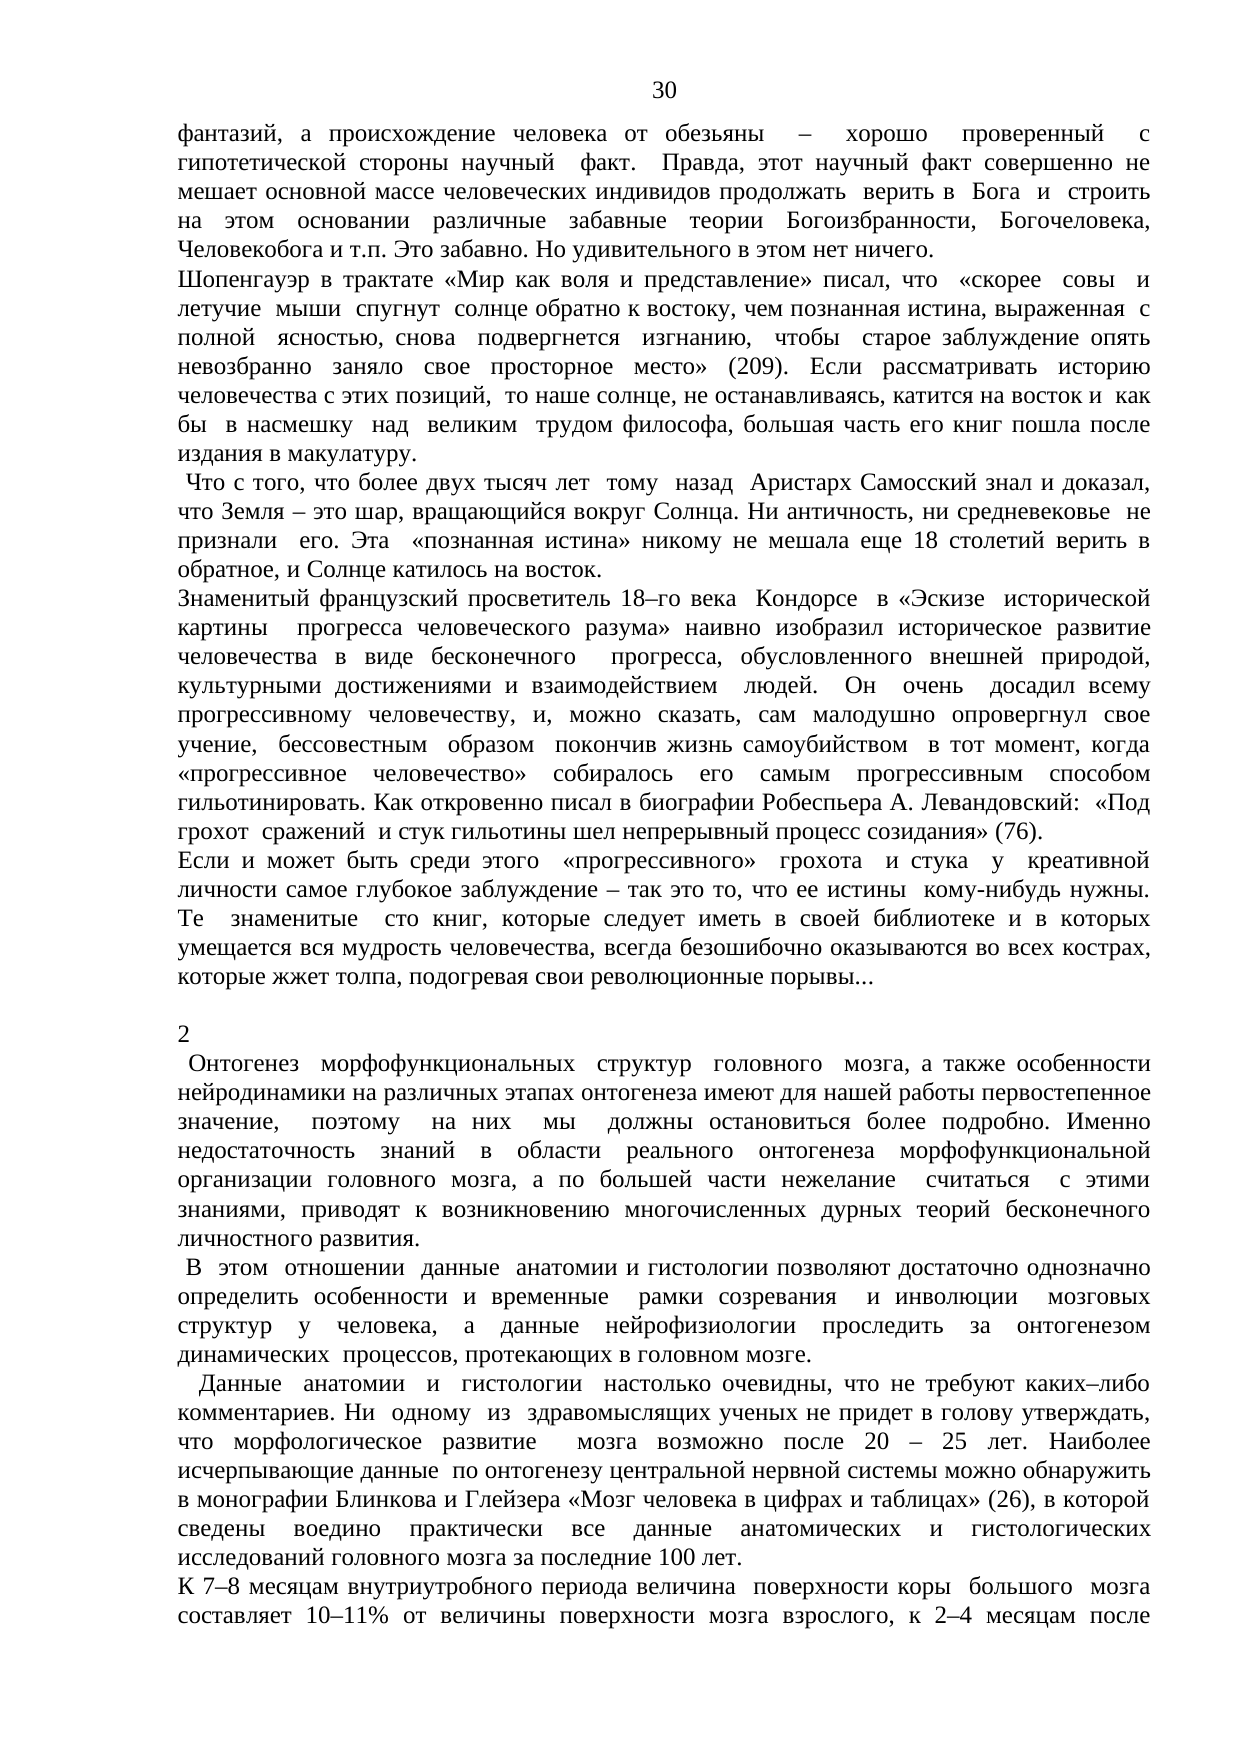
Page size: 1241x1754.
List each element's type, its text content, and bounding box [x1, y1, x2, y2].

text Данные анатомии и гистологии настолько очевидны, что не требуют каких–либо комментариев. Ни одному из здравомыслящих ученых не придет в голову утверждать, что морфологическое развитие мозга возможно после 20 – 25 лет. Наиболее исчерпывающие данные по онтогенезу центральной нервной системы можно обнаружить в монографии Блинкова и Глейзера «Мозг человека в цифрах и таблицах» (26), в которой сведены воедино практически все данные анатомических и гистологических исследований головного мозга за последние 100 лет. [177, 1368, 1152, 1571]
text фантазий, а происхождение человека от обезьяны – хорошо проверенный с гипотетической стороны научный факт. Правда, этот научный факт совершенно не мешает основной массе человеческих индивидов продолжать верить в Бога и строить на этом основании различные забавные теории Богоизбранности, Богочеловека, Человекобога и т.п. Это забавно. Но удивительного в этом нет ничего. [177, 118, 1152, 263]
text Что с того, что более двух тысяч лет тому назад Аристарх Самосский знал и доказал, что Земля – это шар, вращающийся вокруг Солнца. Ни античность, ни средневековье не признали его. Эта «познанная истина» никому не мешала еще 18 столетий верить в обратное, и Солнце катилось на восток. [177, 467, 1152, 583]
text Шопенгауэр в трактате «Мир как воля и представление» писал, что «скорее совы и летучие мыши спугнут солнце обратно к востоку, чем познанная истина, выраженная с полной ясностью, снова подвергнется изгнанию, чтобы старое заблуждение опять невозбранно заняло свое просторное место» (209). Если рассматривать историю человечества с этих позиций, то наше солнце, не останавливаясь, катится на восток и как бы в насмешку над великим трудом философа, большая часть его книг пошла после издания в макулатуру. [177, 263, 1152, 467]
text В этом отношении данные анатомии и гистологии позволяют достаточно однозначно определить особенности и временные рамки созревания и инволюции мозговых структур у человека, а данные нейрофизиологии проследить за онтогенезом динамических процессов, протекающих в головном мозге. [177, 1252, 1152, 1368]
text Онтогенез морфофункциональных структур головного мозга, а также особенности нейродинамики на различных этапах онтогенеза имеют для нашей работы первостепенное значение, поэтому на них мы должны остановиться более подробно. Именно недостаточность знаний в области реального онтогенеза морфофункциональной организации головного мозга, а по большей части нежелание считаться с этими знаниями, приводят к возникновению многочисленных дурных теорий бесконечного личностного развития. [177, 1048, 1152, 1252]
text К 7–8 месяцам внутриутробного периода величина поверхности коры большого мозга составляет 10–11% от величины поверхности мозга взрослого, к 2–4 месяцам после [177, 1571, 1152, 1629]
text Знаменитый французский просветитель 18–го века Кондорсе в «Эскизе исторической картины прогресса человеческого разума» наивно изобразил историческое развитие человечества в виде бесконечного прогресса, обусловленного внешней природой, культурными достижениями и взаимодействием людей. Он очень досадил всему прогрессивному человечеству, и, можно сказать, сам малодушно опровергнул свое учение, бессовестным образом покончив жизнь самоубийством в тот момент, когда «прогрессивное человечество» собиралось его самым прогрессивным способом гильотинировать. Как откровенно писал в биографии Робеспьера А. Левандовский: «Под грохот сражений и стук гильотины шел непрерывный процесс созидания» (76). [177, 583, 1152, 845]
text Если и может быть среди этого «прогрессивного» грохота и стука у креативной личности самое глубокое заблуждение – так это то, что ее истины кому-нибудь нужны. Те знаменитые сто книг, которые следует иметь в своей библиотеке и в которых умещается вся мудрость человечества, всегда безошибочно оказываются во всех кострах, которые жжет толпа, подогревая свои революционные порывы... [177, 845, 1152, 990]
text 2 [177, 1019, 1152, 1048]
